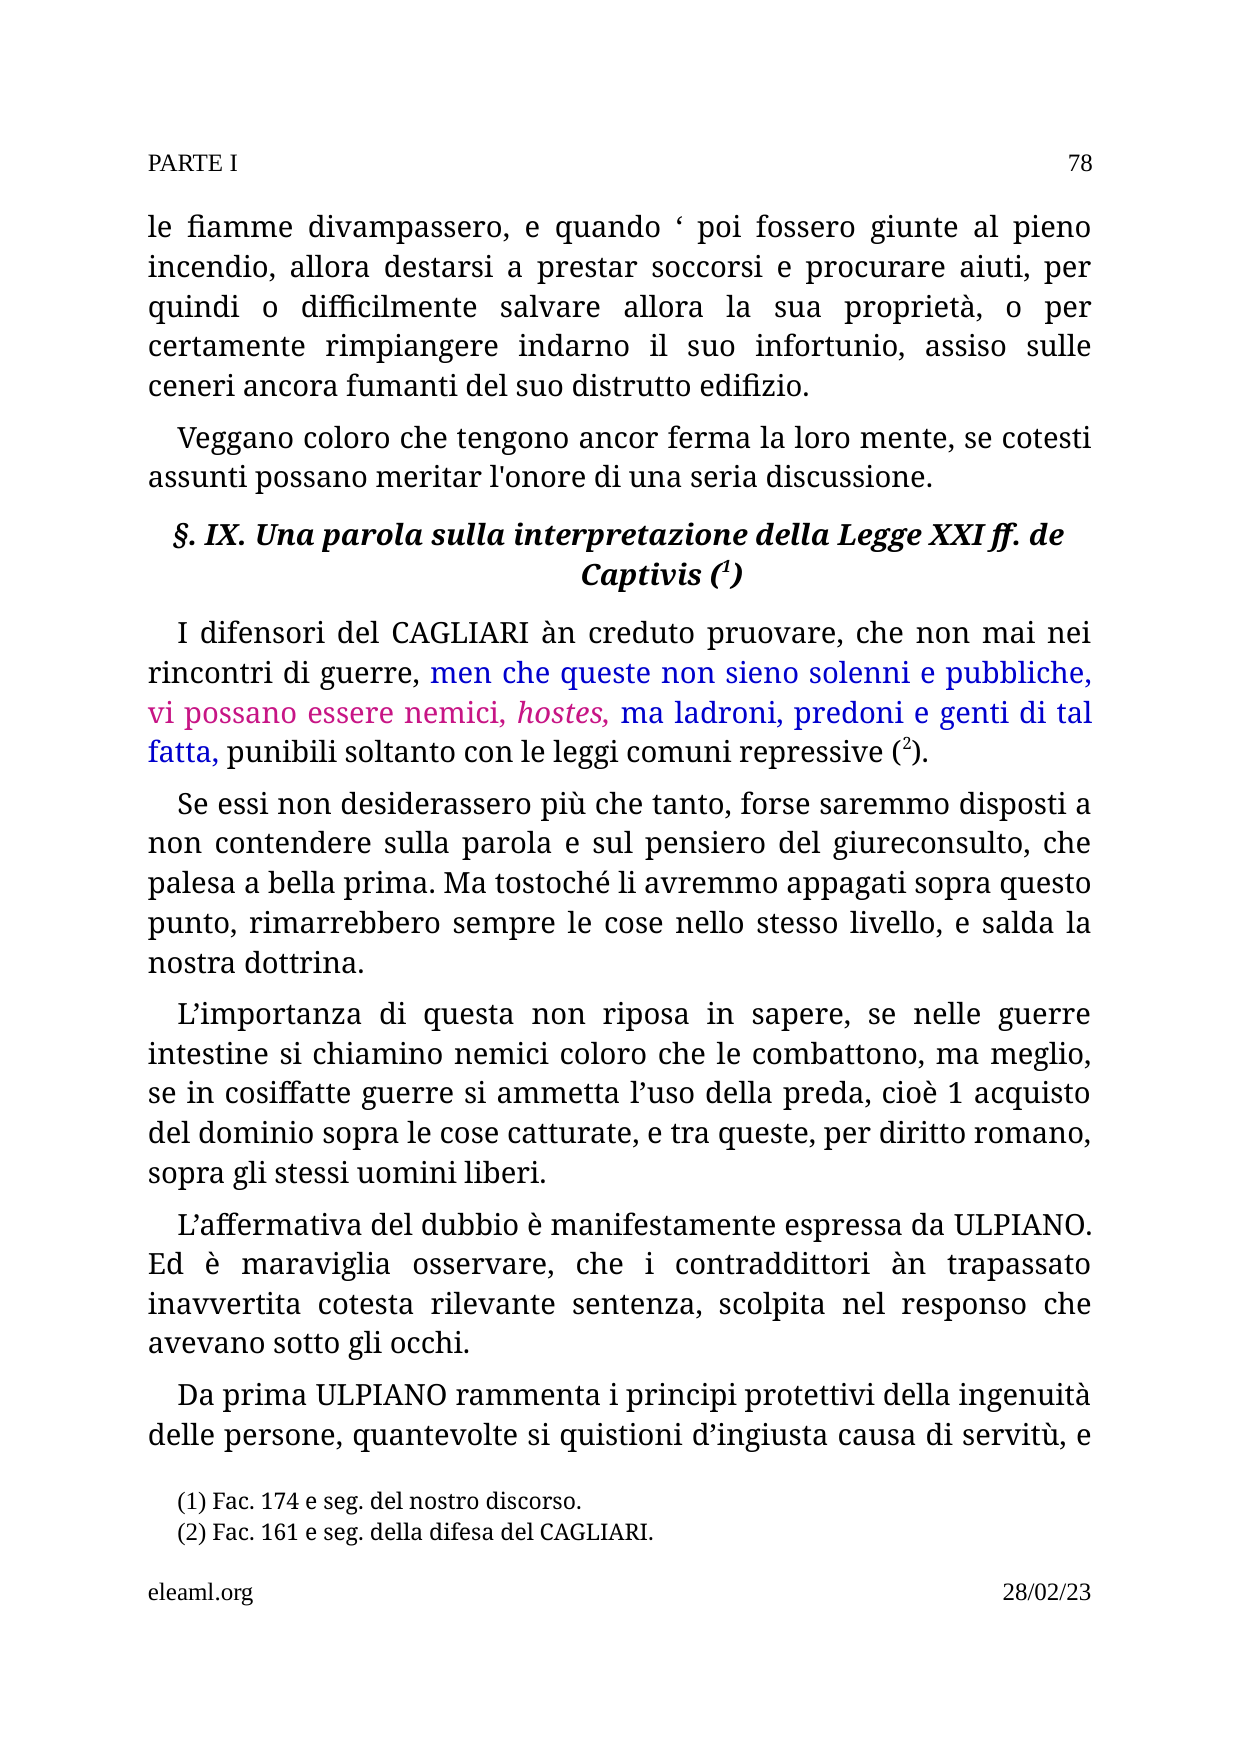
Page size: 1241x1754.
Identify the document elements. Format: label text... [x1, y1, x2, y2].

subtitle §. IX. Una parola sulla interpretazione della Legge XXI ff. de Captivis () [148, 515, 1093, 594]
text I difensori del CAGLIARI àn creduto pruovare, che non mai nei rincontri di guerre, men che queste non sieno solenni e pubbliche, vi possano essere nemici, hostes, ma ladroni, predoni e genti di tal fatta, punibili soltanto con le leggi comuni repressive (). [148, 612, 1093, 771]
text Da prima ULPIANO rammenta i principi protettivi della ingenuità delle persone, quantevolte si quistioni d’ingiusta causa di servitù, e [148, 1374, 1093, 1454]
text L’affermativa del dubbio è manifestamente espressa da ULPIANO. Ed è maraviglia osservare, che i contraddittori àn trapassato inavvertita cotesta rilevante sentenza, scolpita nel responso che avevano sotto gli occhi. [148, 1204, 1093, 1362]
text Veggano coloro che tengono ancor ferma la loro mente, se cotesti assunti possano meritar l'onore di una seria discussione. [148, 417, 1093, 496]
text Fac. 161 e seg. della difesa del CAGLIARI. [148, 1516, 1093, 1547]
text Se essi non desiderassero più che tanto, forse saremmo disposti a non contendere sulla parola e sul pensiero del giureconsulto, che palesa a bella prima. Ma tostoché li avremmo appagati sopra questo punto, rimarrebbero sempre le cose nello stesso livello, e salda la nostra dottrina. [148, 783, 1093, 982]
text le fiamme divampassero, e quando ‘ poi fossero giunte al pieno incendio, allora destarsi a prestar soccorsi e procurare aiuti, per quindi o difficilmente salvare allora la sua proprietà, o per certamente rimpiangere indarno il suo infortunio, assiso sulle ceneri ancora fumanti del suo distrutto edifizio. [148, 207, 1093, 405]
text L’importanza di questa non riposa in sapere, se nelle guerre intestine si chiamino nemici coloro che le combattono, ma meglio, se in cosiffatte guerre si ammetta l’uso della preda, cioè 1 acquisto del dominio sopra le cose catturate, e tra queste, per diritto romano, sopra gli stessi uomini liberi. [148, 993, 1093, 1192]
text Fac. 174 e seg. del nostro discorso. [148, 1485, 1093, 1516]
